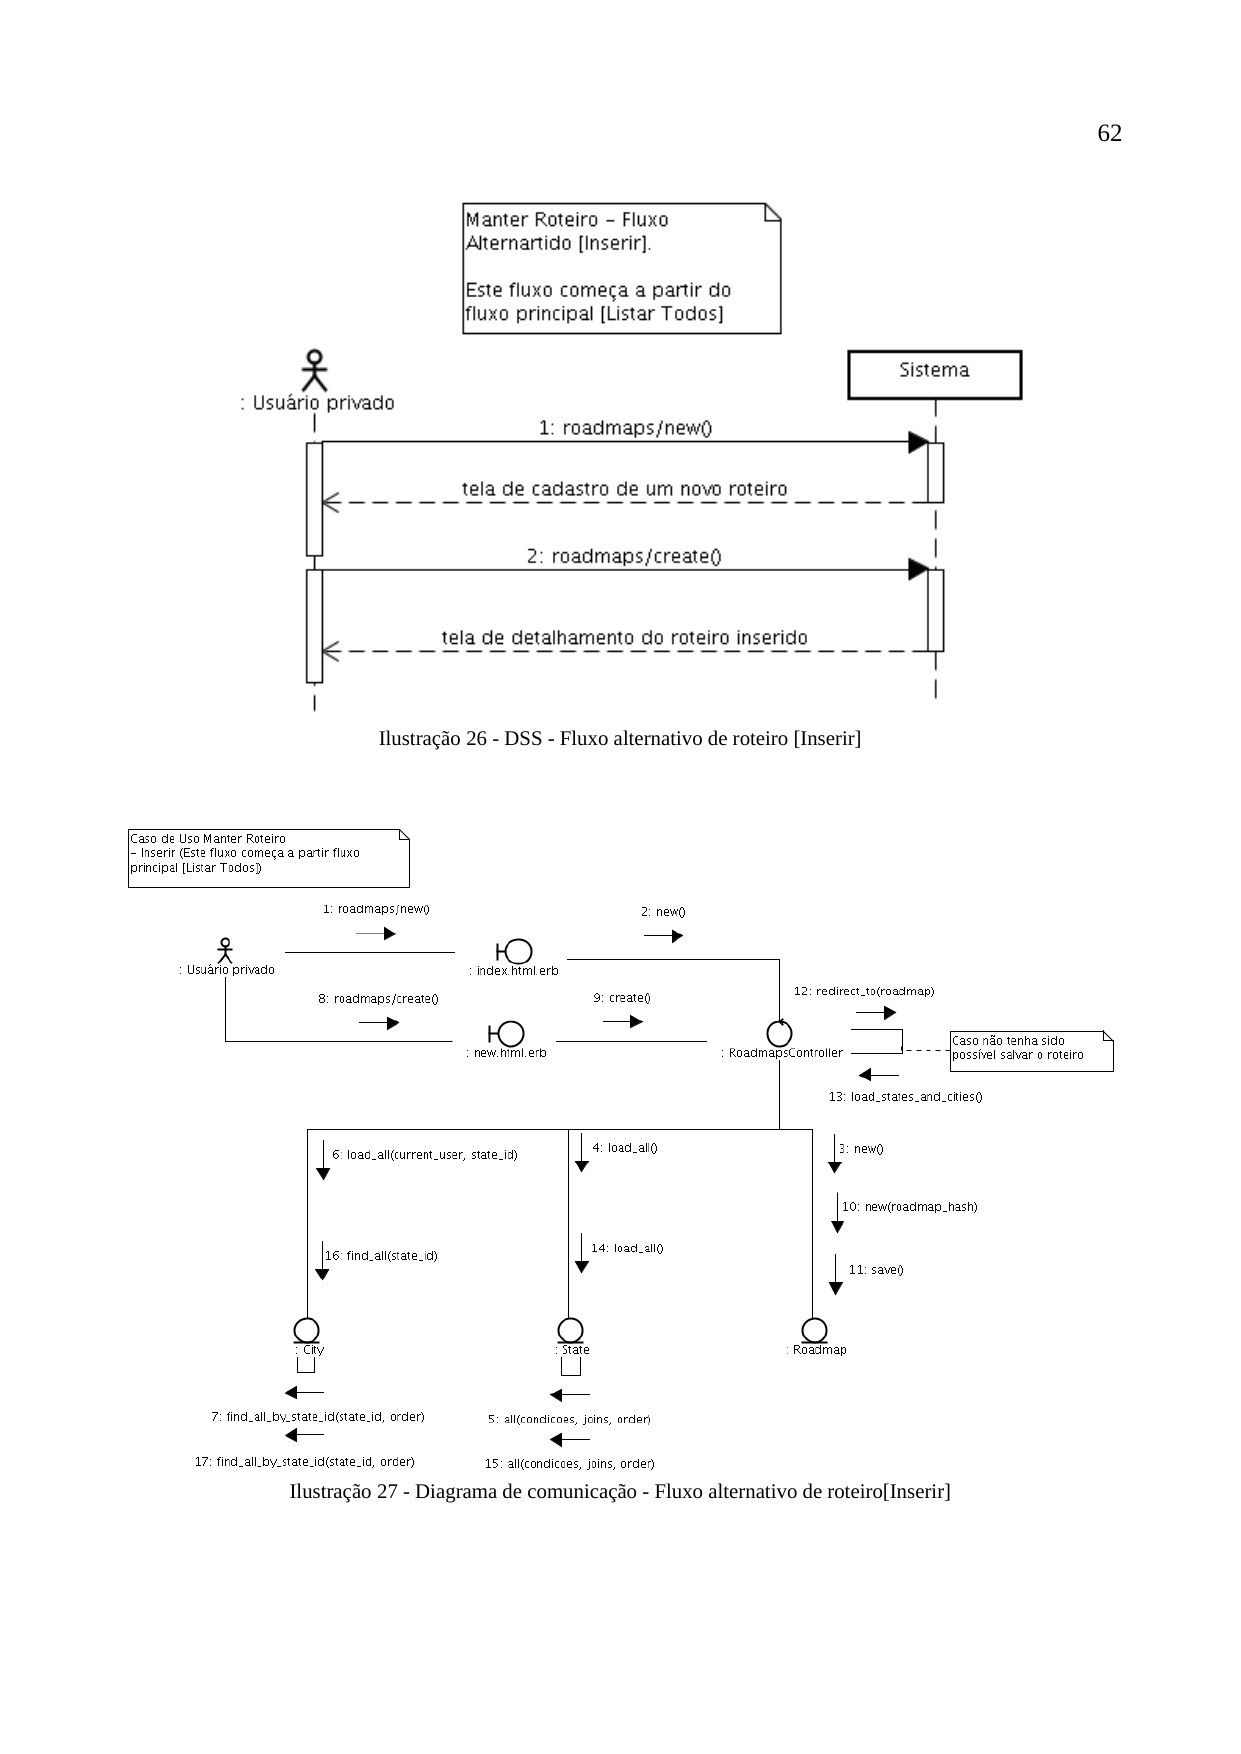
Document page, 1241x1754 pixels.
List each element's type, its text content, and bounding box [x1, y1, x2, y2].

picture [203, 189, 1037, 726]
text Ilustração 26 - DSS - Fluxo alternativo de roteiro [Inserir] [204, 726, 1037, 750]
text Ilustração 27 - Diagrama de comunicação - Fluxo alternativo de roteiro[Inserir] [118, 1480, 1122, 1503]
picture [118, 820, 1123, 1480]
